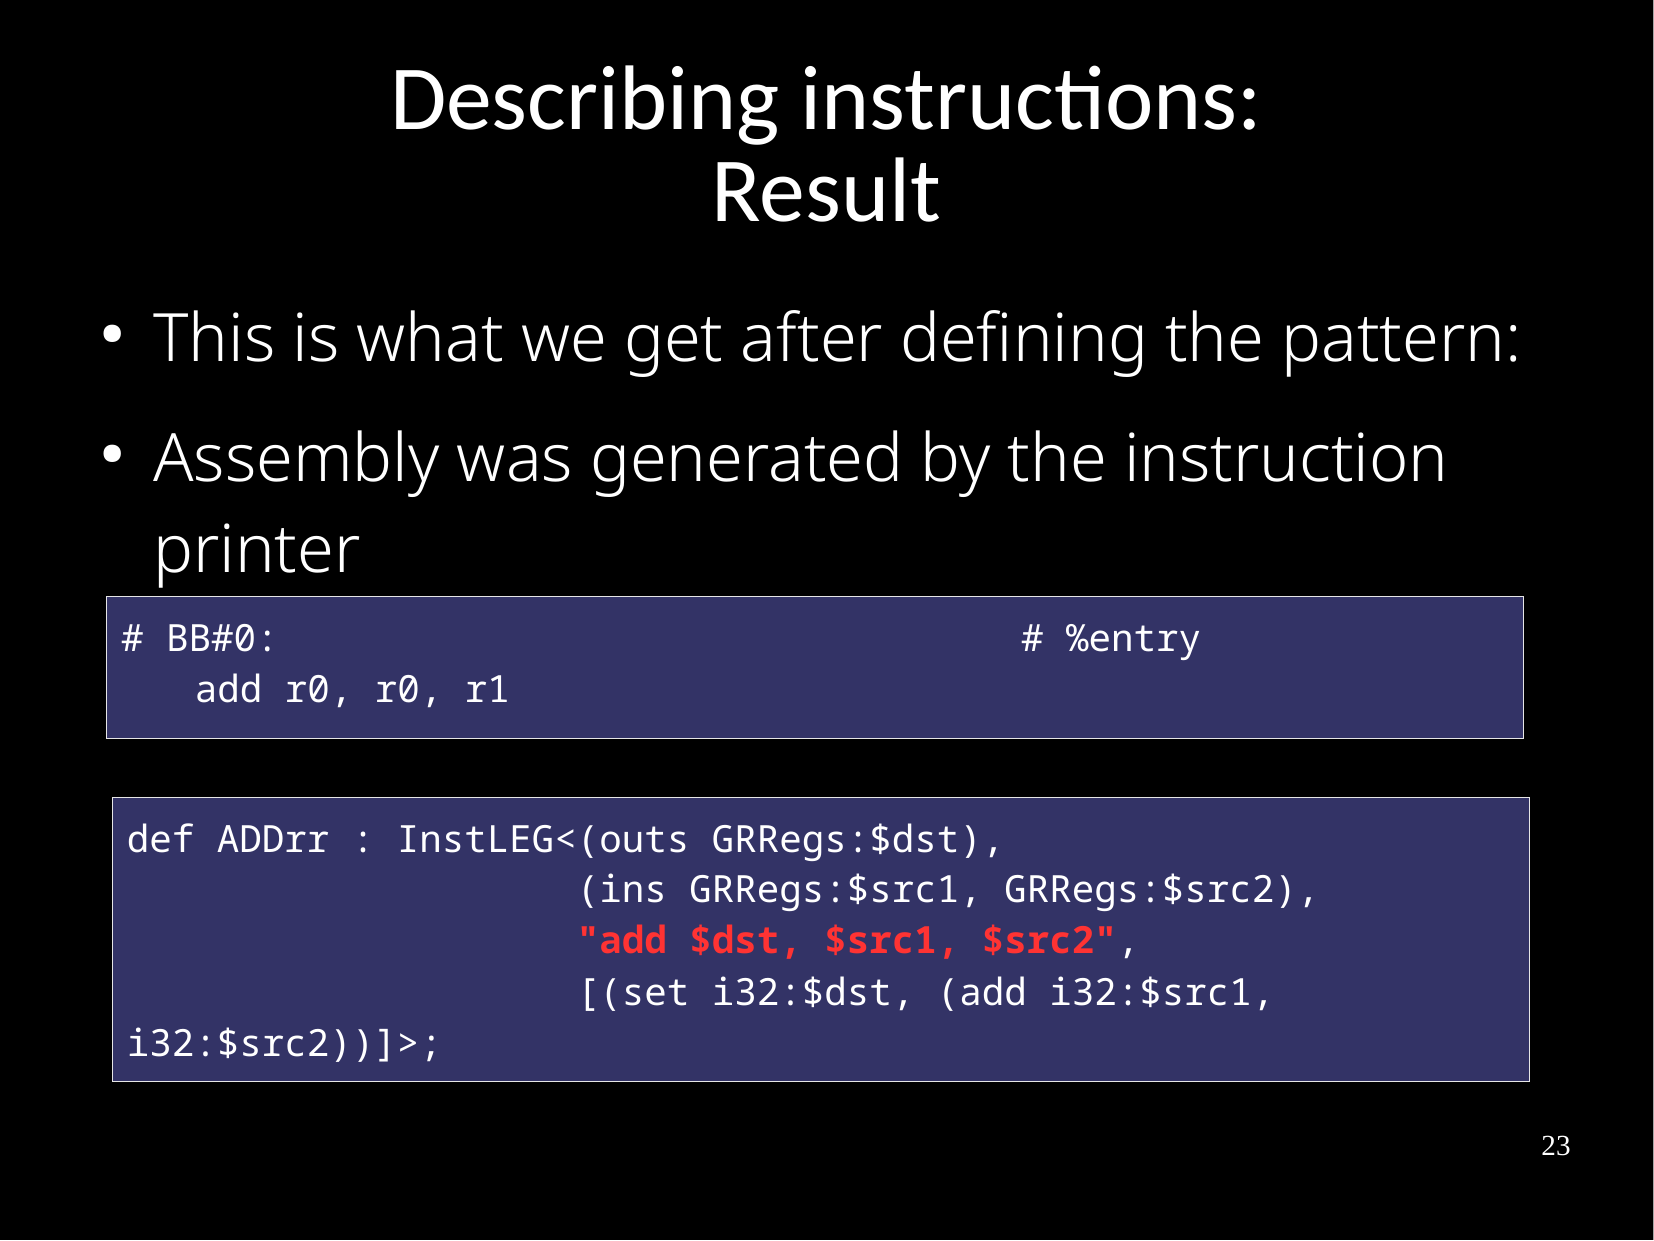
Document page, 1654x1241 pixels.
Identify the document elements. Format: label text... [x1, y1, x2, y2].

title Describing instructions: Result [82, 45, 1571, 261]
list This is what we get after defining the pattern: Assembly was generated by the instruction printer More on this later [82, 290, 1571, 1010]
text_box def ADDrr : InstLEG<(outs GRRegs:$dst), (ins GRRegs:$src1, GRRegs:$src2), "add $dst, $src1, $src2", [(set i32:$dst, (add i32:$src1, i32:$src2))]>; [112, 797, 1530, 1045]
text_box # BB#0: # %entry add r0, r0, r1 [106, 596, 1524, 739]
